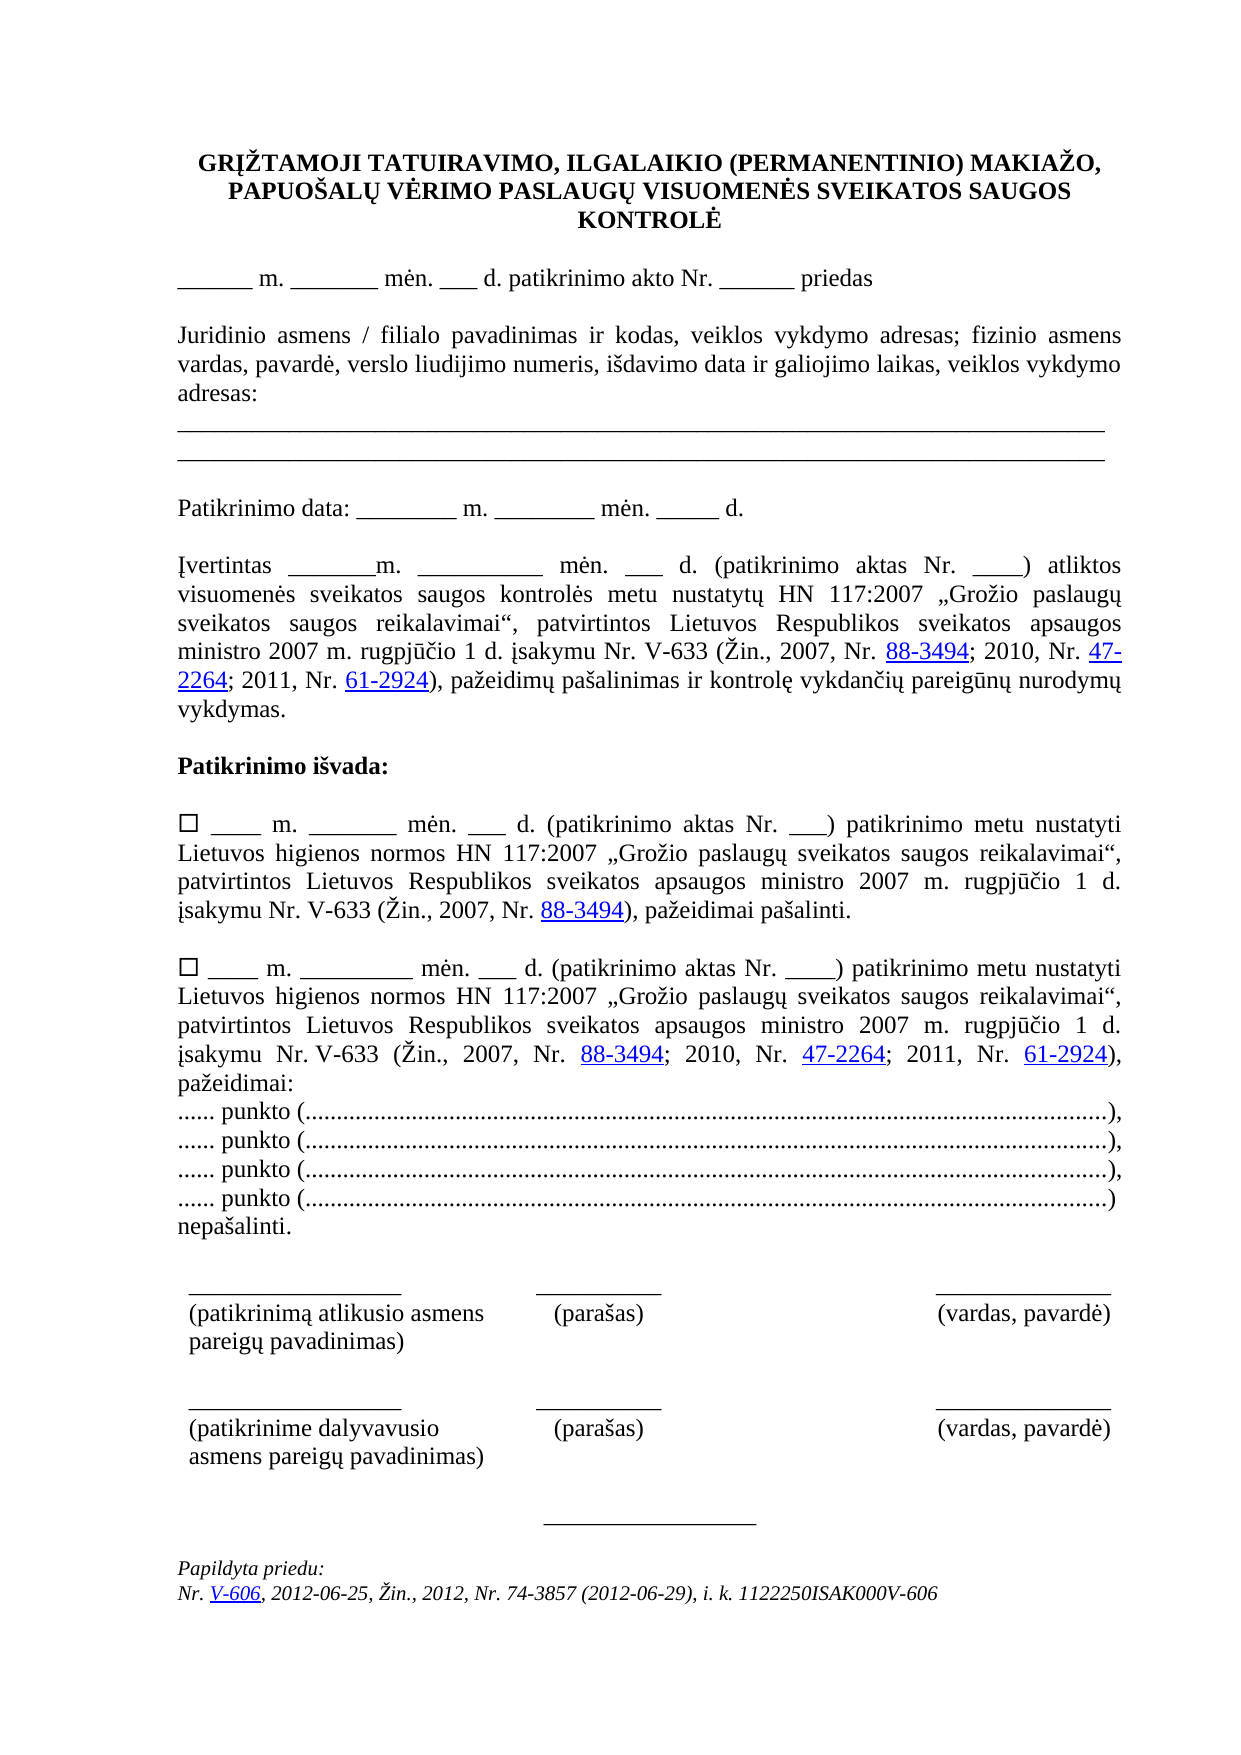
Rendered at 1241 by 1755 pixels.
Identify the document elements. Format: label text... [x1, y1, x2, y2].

text GRĮŽTAMOJI TATUIRAVIMO, ILGALAIKIO (PERMANENTINIO) MAKIAŽO, PAPUOŠALŲ VĖRIMO PASLAUGŲ VISUOMENĖS SVEIKATOS SAUGOS KONTROLĖ [177, 148, 1122, 234]
text ...... punkto ( ) [177, 1183, 1122, 1211]
table_header ______________ (vardas, pavardė) [701, 1384, 1122, 1470]
table_header _________________ (patikrinime dalyvavusio asmens pareigų pavadinimas) [177, 1384, 496, 1470]
text _________________ [177, 1499, 1122, 1528]
table_header _________________ (patikrinimą atlikusio asmens pareigų pavadinimas) [177, 1269, 496, 1355]
table_header ______________ (vardas, pavardė) [701, 1269, 1122, 1355]
text Nr. V-606, 2012-06-25, Žin., 2012, Nr. 74-3857 (2012-06-29), i. k. 1122250ISAK000V-606 [177, 1580, 1122, 1604]
table_header __________ (parašas) [496, 1269, 701, 1355]
text [] ____ m. _________ mėn. ___ d. (patikrinimo aktas Nr. ____) patikrinimo metu nustatyti Lietuvos higienos normos HN 117:2007 „Grožio paslaugų sveikatos saugos reikalavimai“, patvirtintos Lietuvos Respublikos sveikatos apsaugos ministro 2007 m. rugpjūčio 1 d. įsakymu Nr. V-633 (Žin., 2007, Nr. 88-3494; 2010, Nr. 47-2264; 2011, Nr. 61-2924), pažeidimai: [177, 953, 1122, 1096]
text Įvertintas _______m. __________ mėn. ___ d. (patikrinimo aktas Nr. ____) atliktos visuomenės sveikatos saugos kontrolės metu nustatytų HN 117:2007 „Grožio paslaugų sveikatos saugos reikalavimai“, patvirtintos Lietuvos Respublikos sveikatos apsaugos ministro 2007 m. rugpjūčio 1 d. įsakymu Nr. V-633 (Žin., 2007, Nr. 88-3494; 2010, Nr. 47-2264; 2011, Nr. 61-2924), pažeidimų pašalinimas ir kontrolę vykdančių pareigūnų nurodymų vykdymas. [177, 550, 1122, 723]
text Patikrinimo data: ________ m. ________ mėn. _____ d. [177, 493, 1122, 521]
table_header __________ (parašas) [496, 1384, 701, 1470]
text ...... punkto ( ), [177, 1154, 1122, 1183]
text Juridinio asmens / filialo pavadinimas ir kodas, veiklos vykdymo adresas; fizinio asmens vardas, pavardė, verslo liudijimo numeris, išdavimo data ir galiojimo laikas, veiklos vykdymo adresas: [177, 320, 1122, 406]
text _ [177, 435, 1122, 464]
text nepašalinti. [177, 1211, 1122, 1240]
text [] ____ m. _______ mėn. ___ d. (patikrinimo aktas Nr. ___) patikrinimo metu nustatyti Lietuvos higienos normos HN 117:2007 „Grožio paslaugų sveikatos saugos reikalavimai“, patvirtintos Lietuvos Respublikos sveikatos apsaugos ministro 2007 m. rugpjūčio 1 d. įsakymu Nr. V-633 (Žin., 2007, Nr. 88-3494), pažeidimai pašalinti. [177, 809, 1122, 924]
text ...... punkto ( ), [177, 1096, 1122, 1125]
text Patikrinimo išvada: [177, 751, 1122, 780]
text Papildyta priedu: [177, 1556, 1122, 1580]
text ______ m. _______ mėn. ___ d. patikrinimo akto Nr. ______ priedas [177, 263, 1122, 291]
text ...... punkto ( ), [177, 1125, 1122, 1154]
text _ [177, 406, 1122, 435]
